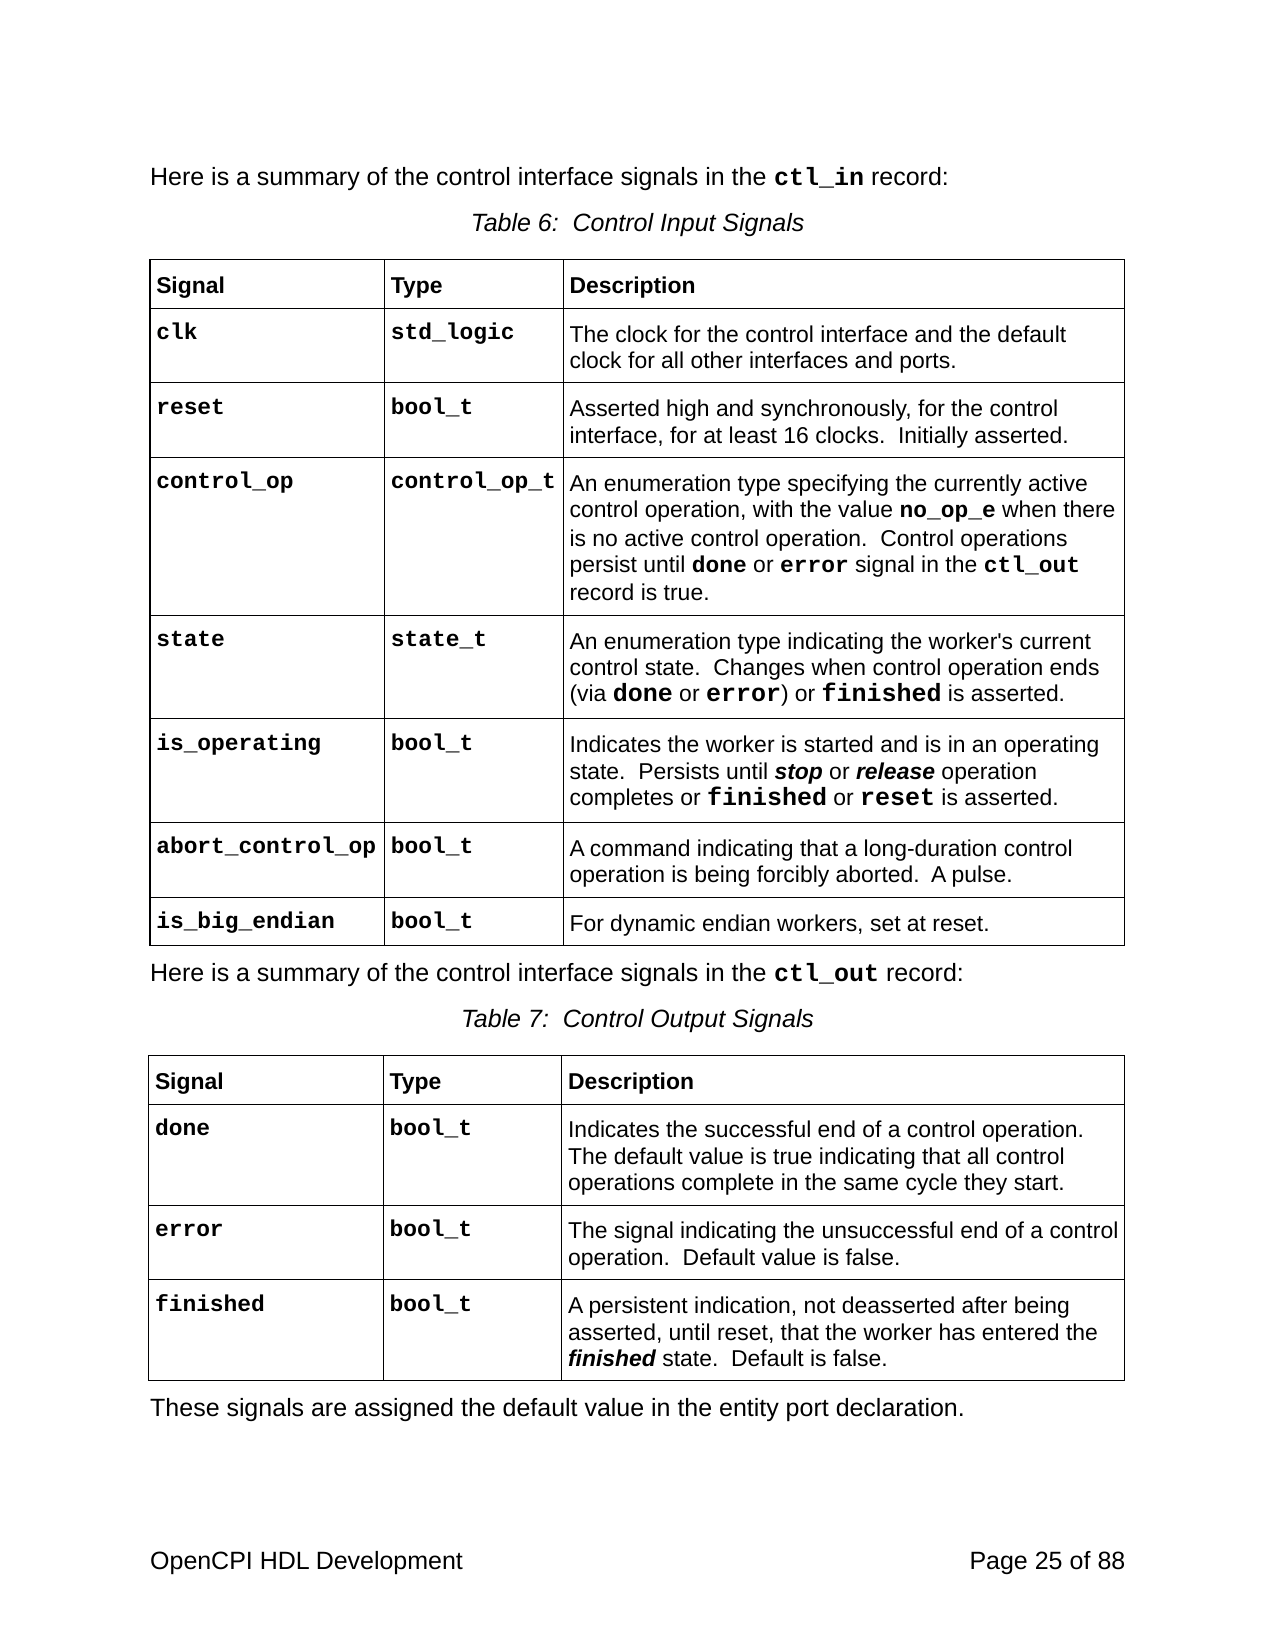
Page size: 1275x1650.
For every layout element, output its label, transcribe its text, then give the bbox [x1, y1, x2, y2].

table_cell std_logic [385, 309, 563, 382]
text Table 7: Control Output Signals [150, 1004, 1125, 1033]
table_cell clk [151, 309, 384, 382]
table_cell A command indicating that a long-duration control operation is being forcibly aborted. A pulse. [564, 823, 1124, 897]
table_cell reset [151, 383, 384, 457]
table_cell bool_t [385, 898, 563, 945]
table_cell control_op_t [385, 458, 563, 614]
table_cell An enumeration type indicating the worker's current control state. Changes when control operation ends (via done or error) or finished is asserted. [564, 616, 1124, 718]
table_cell bool_t [384, 1280, 561, 1380]
table_header Type [384, 1056, 561, 1103]
table_header Signal [151, 260, 384, 307]
text These signals are assigned the default value in the entity port declaration. [150, 1393, 1125, 1422]
table_cell error [149, 1206, 383, 1279]
text Here is a summary of the control interface signals in the ctl_in record: [150, 162, 1125, 193]
table_cell is_operating [151, 719, 384, 822]
table_cell bool_t [385, 823, 563, 897]
table_cell Asserted high and synchronously, for the control interface, for at least 16 clocks. Initially asserted. [564, 383, 1124, 457]
table_cell control_op [151, 458, 384, 614]
table_cell bool_t [384, 1105, 561, 1204]
table_cell done [149, 1105, 383, 1204]
table_cell A persistent indication, not deasserted after being asserted, until reset, that the worker has entered the finished state. Default is false. [562, 1280, 1124, 1380]
table_cell The signal indicating the unsuccessful end of a control operation. Default value is false. [562, 1206, 1124, 1279]
table_cell state [151, 616, 384, 718]
table_cell state_t [385, 616, 563, 718]
table_cell An enumeration type specifying the currently active control operation, with the value no_op_e when there is no active control operation. Control operations persist until done or error signal in the ctl_out record is true. [564, 458, 1124, 614]
table_cell bool_t [385, 719, 563, 822]
table_cell is_big_endian [151, 898, 384, 945]
table_header Signal [149, 1056, 383, 1103]
table_cell Indicates the successful end of a control operation. The default value is true indicating that all control operations complete in the same cycle they start. [562, 1105, 1124, 1204]
table_cell abort_control_op [151, 823, 384, 897]
table_cell bool_t [385, 383, 563, 457]
table_header Description [562, 1056, 1124, 1103]
table_cell The clock for the control interface and the default clock for all other interfaces and ports. [564, 309, 1124, 382]
table_cell For dynamic endian workers, set at reset. [564, 898, 1124, 945]
table_cell finished [149, 1280, 383, 1380]
table_header Description [564, 260, 1124, 307]
table_cell Indicates the worker is started and is in an operating state. Persists until stop or release operation completes or finished or reset is asserted. [564, 719, 1124, 822]
text Table 6: Control Input Signals [150, 208, 1125, 237]
table_cell bool_t [384, 1206, 561, 1279]
table_header Type [385, 260, 563, 307]
text Here is a summary of the control interface signals in the ctl_out record: [150, 958, 1125, 989]
